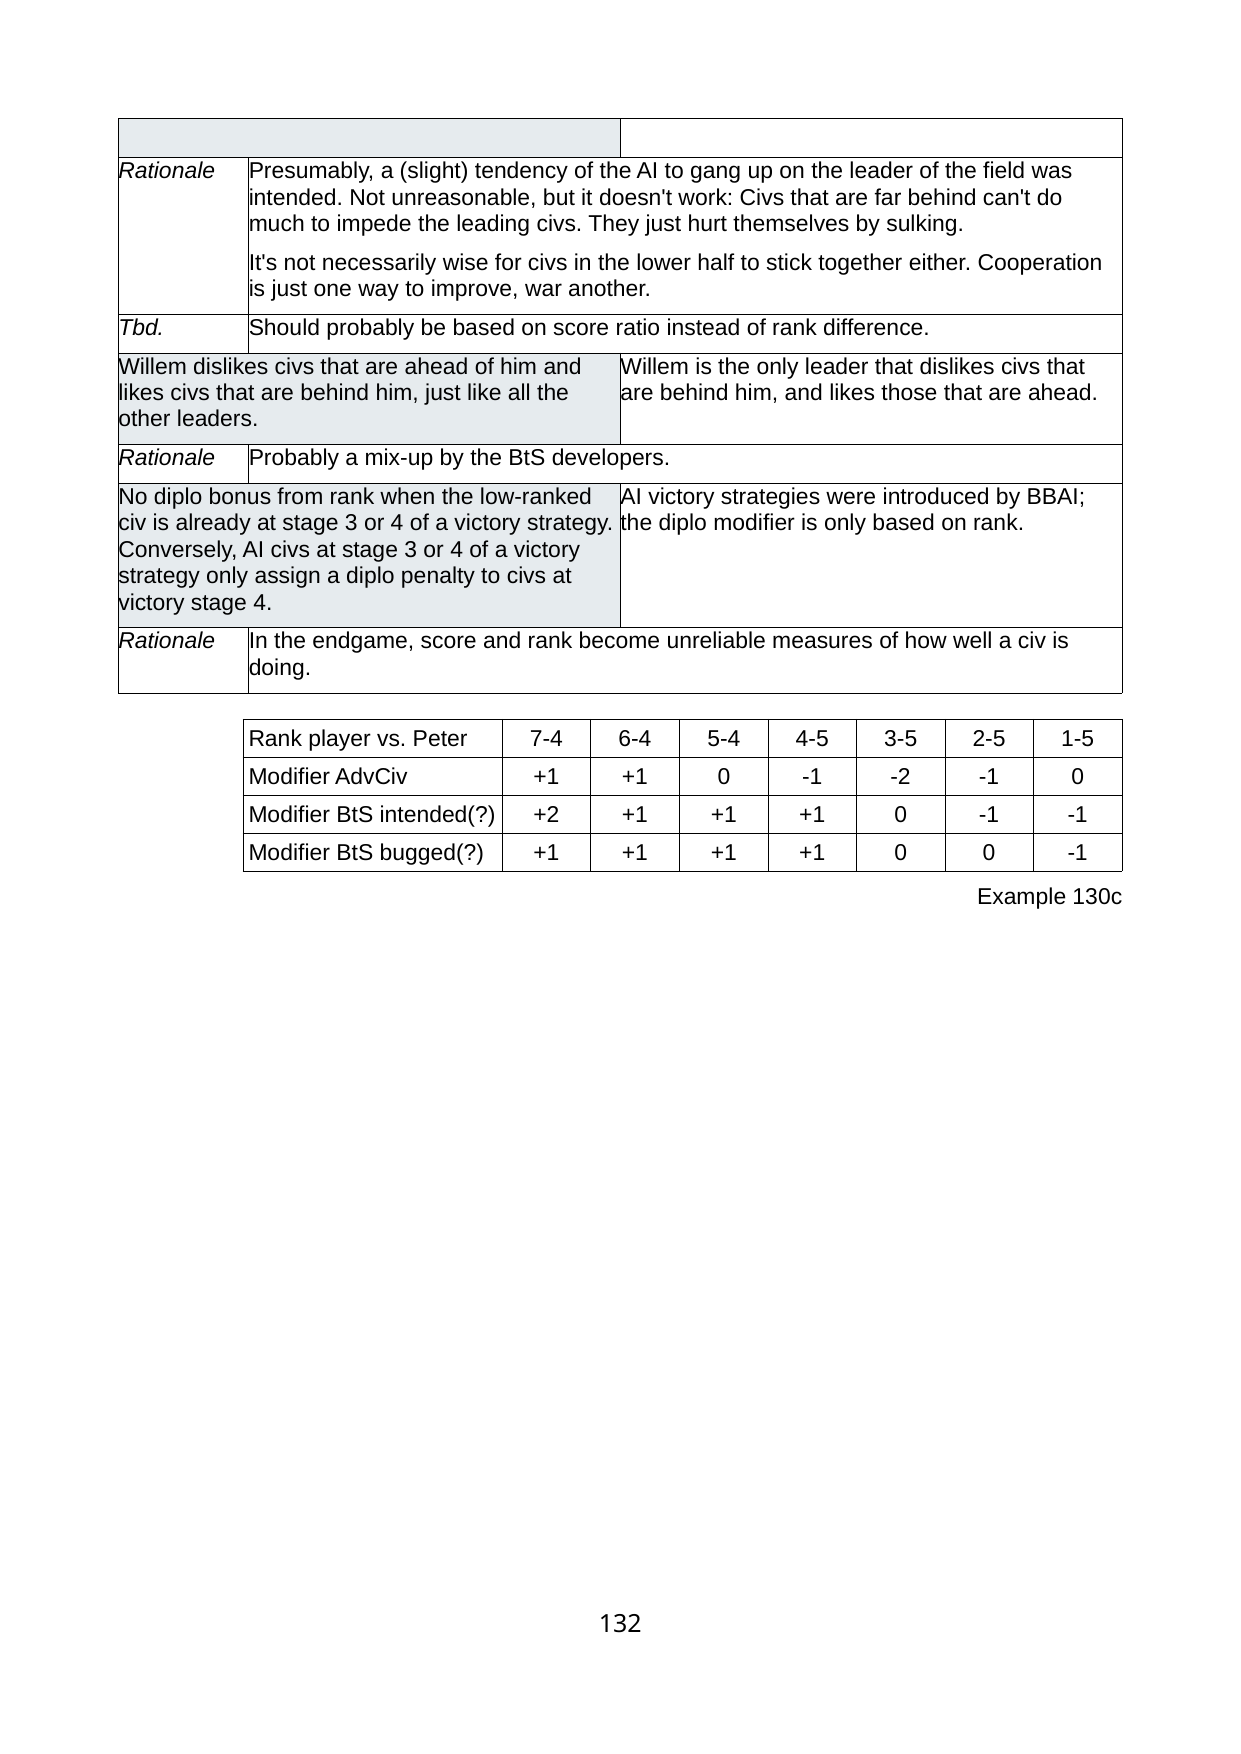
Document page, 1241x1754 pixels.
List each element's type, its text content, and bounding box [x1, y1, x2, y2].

table_cell Rationale [119, 628, 248, 692]
table_header 5-4 [680, 720, 768, 757]
table_cell +1 [680, 834, 768, 871]
table_cell -1 [1034, 834, 1122, 871]
table_cell -1 [946, 758, 1033, 795]
table_cell +1 [680, 796, 768, 833]
table_cell -2 [857, 758, 945, 795]
table_cell +2 [503, 796, 590, 833]
table_cell 0 [1034, 758, 1122, 795]
table_cell +1 [769, 834, 856, 871]
table_cell Presumably, a (slight) tendency of the AI to gang up on the leader of the field was intended. Not unreasonable, but it doesn't work: Civs that are far behind can't do much to impede the leading civs. They just hurt themselves by sulking. It's not necessarily wise for civs in the lower half to stick together either. Cooperation is just one way to improve, war another. [249, 158, 1122, 314]
table_cell +1 [591, 834, 679, 871]
table_cell +1 [591, 758, 679, 795]
table_cell Modifier BtS bugged(?) [244, 834, 502, 871]
table_cell Rationale [119, 445, 248, 483]
table_cell Willem is the only leader that dislikes civs that are behind him, and likes those that are ahead. [621, 354, 1122, 444]
table_cell Willem dislikes civs that are ahead of him and likes civs that are behind him, just like all the other leaders. [119, 354, 620, 444]
table_header 3-5 [857, 720, 945, 757]
table_cell +1 [769, 796, 856, 833]
table_cell -1 [946, 796, 1033, 833]
table_cell Probably a mix-up by the BtS developers. [249, 445, 1122, 483]
table_header 7-4 [503, 720, 590, 757]
table_cell +1 [591, 796, 679, 833]
table_header Rank player vs. Peter [244, 720, 502, 757]
table_cell -1 [1034, 796, 1122, 833]
table_cell AI victory strategies were introduced by BBAI; the diplo modifier is only based on rank. [621, 484, 1122, 627]
table_cell Rationale [119, 158, 248, 314]
table_cell Modifier BtS intended(?) [244, 796, 502, 833]
table_header 2-5 [946, 720, 1033, 757]
table_cell 0 [680, 758, 768, 795]
table_header 6-4 [591, 720, 679, 757]
table_cell Should probably be based on score ratio instead of rank difference. [249, 315, 1122, 352]
table_header 4-5 [769, 720, 856, 757]
table_cell Tbd. [119, 315, 248, 352]
table_cell No diplo bonus from rank when the low-ranked civ is already at stage 3 or 4 of a victory strategy. Conversely, AI civs at stage 3 or 4 of a victory strategy only assign a diplo penalty to civs at victory stage 4. [119, 484, 620, 627]
table_cell -1 [769, 758, 856, 795]
text Example 130c [118, 883, 1122, 909]
table_header 1-5 [1034, 720, 1122, 757]
table_cell +1 [503, 758, 590, 795]
table_cell [621, 119, 1122, 157]
table_cell 0 [857, 834, 945, 871]
table_cell 0 [946, 834, 1033, 871]
table_cell In the endgame, score and rank become unreliable measures of how well a civ is doing. [249, 628, 1122, 692]
table_cell +1 [503, 834, 590, 871]
table_cell Modifier AdvCiv [244, 758, 502, 795]
table_cell 0 [857, 796, 945, 833]
